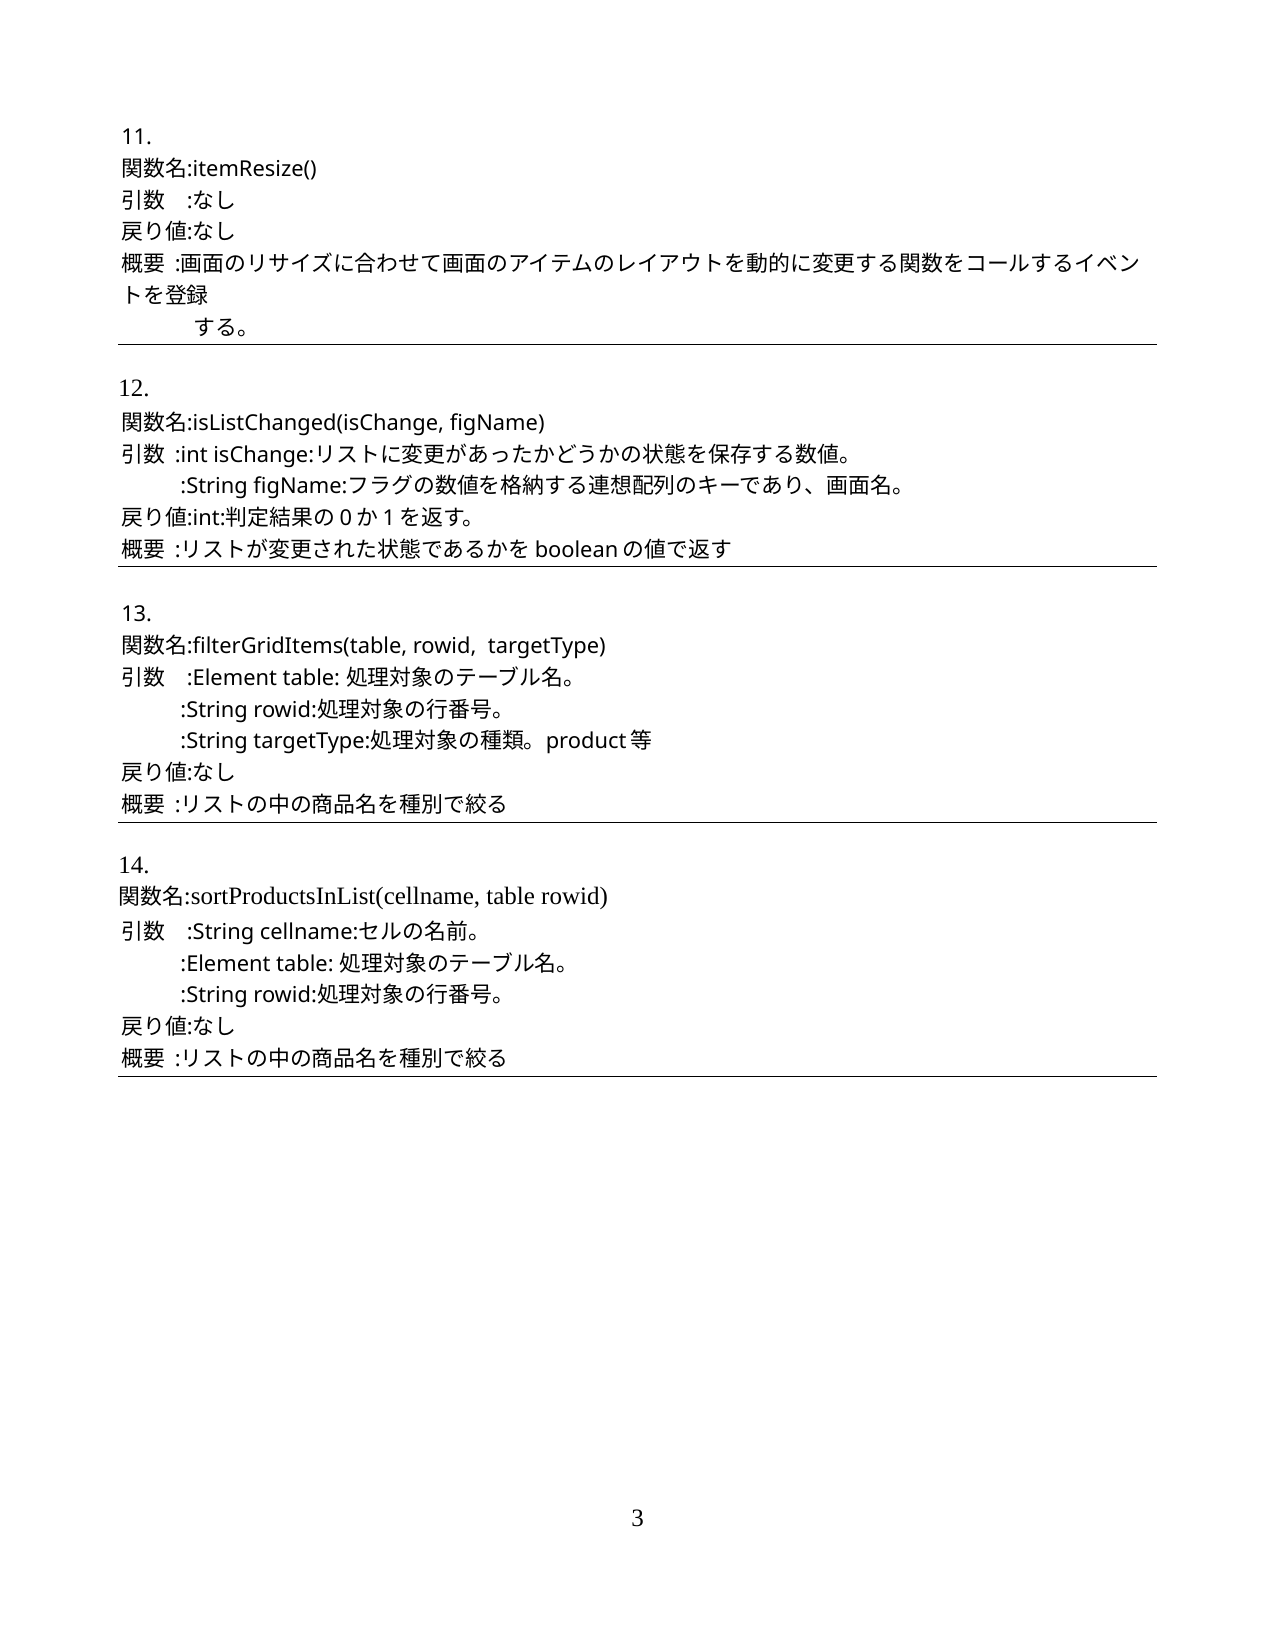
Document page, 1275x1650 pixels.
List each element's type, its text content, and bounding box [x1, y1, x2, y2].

text 引数 :int isChange:リストに変更があったかどうかの状態を保存する数値。 [118, 437, 1157, 468]
text 概要 :リストの中の商品名を種別で絞る [118, 1041, 1157, 1076]
text 関数名:filterGridItems(table, rowid, targetType) [118, 628, 1157, 660]
text 11. [118, 118, 1157, 151]
text :String rowid:処理対象の行番号。 [118, 977, 1157, 1009]
text 戻り値:なし [118, 1009, 1157, 1041]
text 引数 :なし [118, 183, 1157, 214]
text 12. [118, 373, 1157, 402]
text 戻り値:int:判定結果の0か1を返す。 [118, 500, 1157, 532]
text 引数 :Element table: 処理対象のテーブル名。 [118, 660, 1157, 692]
text 関数名:isListChanged(isChange, figName) [118, 402, 1157, 437]
text :String rowid:処理対象の行番号。 [118, 692, 1157, 723]
text :String targetType:処理対象の種類。product等 [118, 723, 1157, 755]
text する。 [118, 309, 1157, 344]
text :Element table: 処理対象のテーブル名。 [118, 946, 1157, 977]
text 戻り値:なし [118, 214, 1157, 246]
text 戻り値:なし [118, 755, 1157, 787]
text 概要 :画面のリサイズに合わせて画面のアイテムのレイアウトを動的に変更する関数をコールするイベントを登録 [118, 246, 1157, 309]
text 関数名:itemResize() [118, 151, 1157, 183]
text 関数名:sortProductsInList(cellname, table rowid) [118, 879, 1157, 911]
text 14. [118, 851, 1157, 879]
text 概要 :リストが変更された状態であるかをbooleanの値で返す [118, 532, 1157, 566]
text 13. [118, 595, 1157, 628]
text 引数 :String cellname:セルの名前。 [118, 911, 1157, 946]
text :String figName:フラグの数値を格納する連想配列のキーであり、画面名。 [118, 468, 1157, 500]
text 概要 :リストの中の商品名を種別で絞る [118, 787, 1157, 822]
